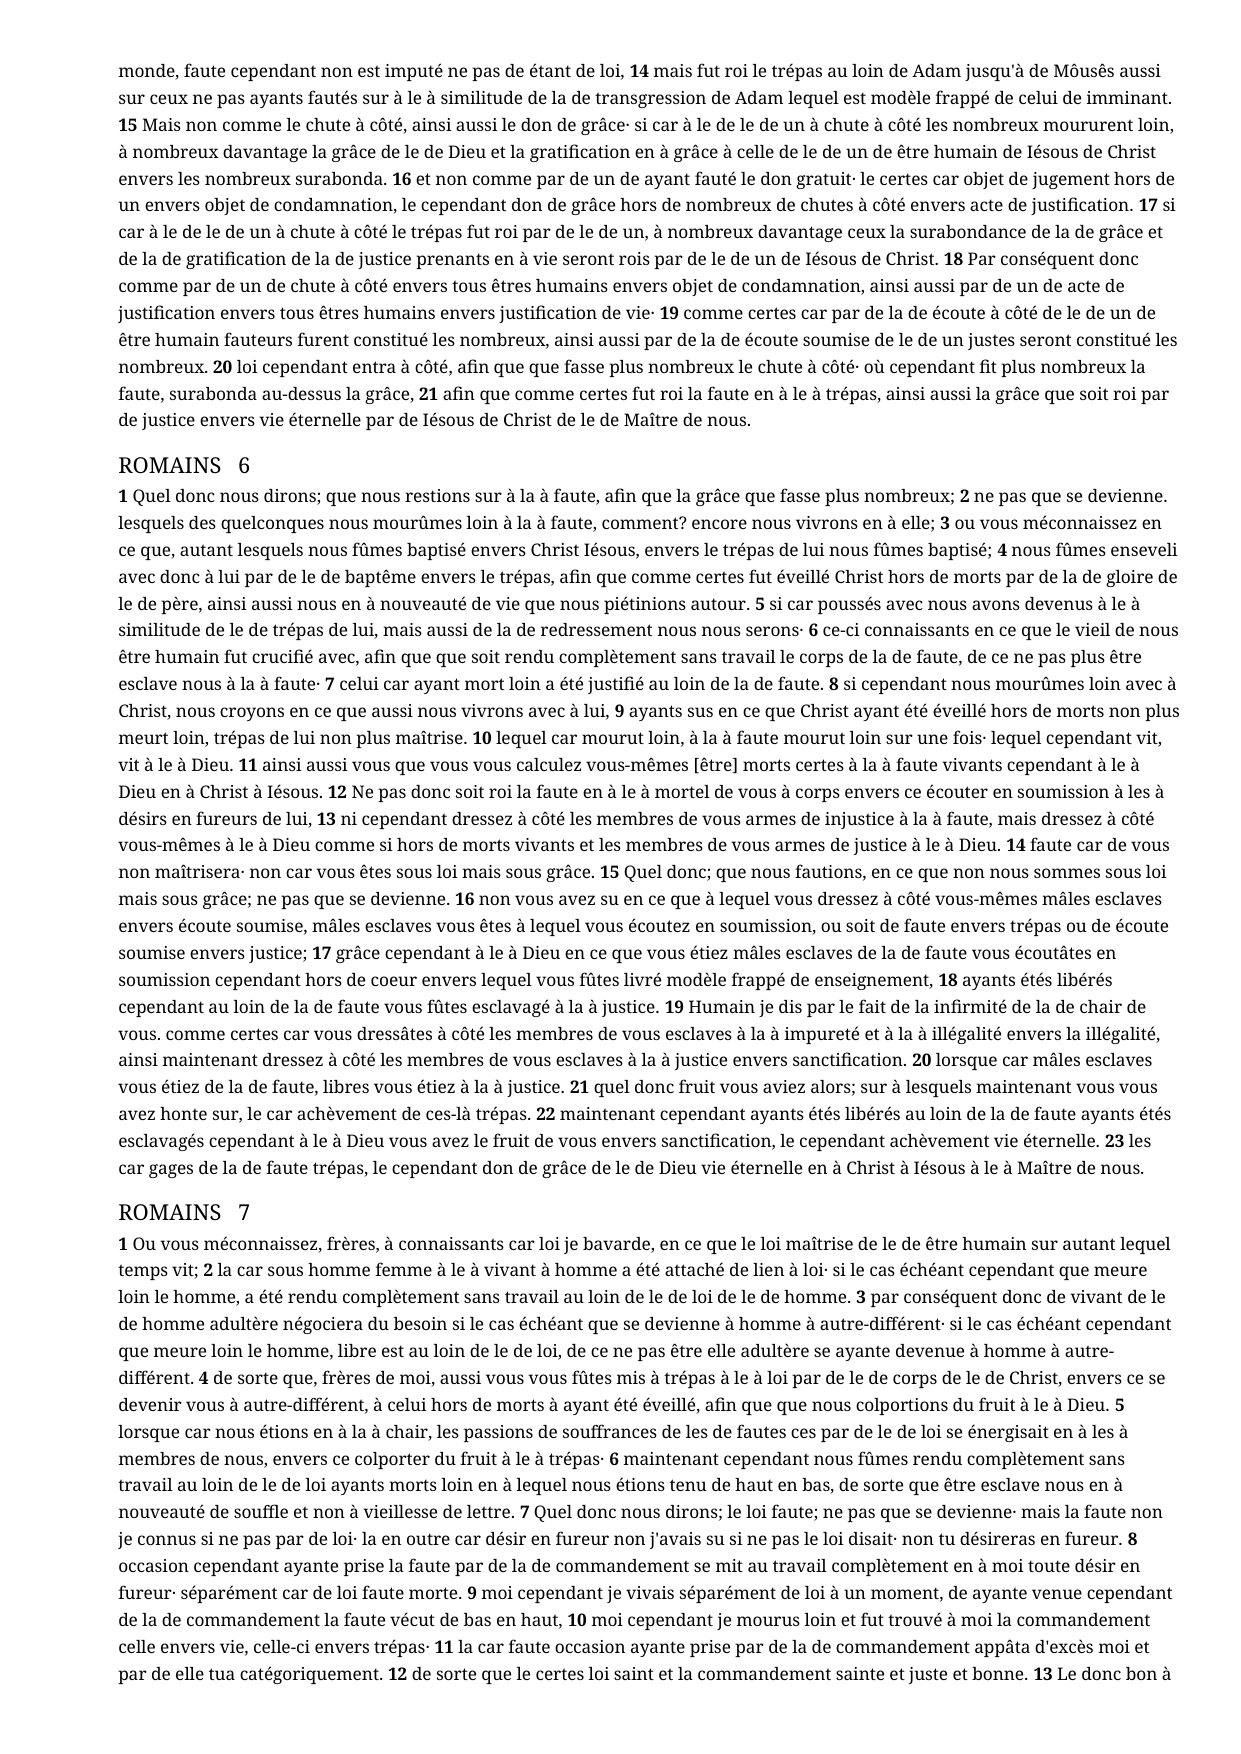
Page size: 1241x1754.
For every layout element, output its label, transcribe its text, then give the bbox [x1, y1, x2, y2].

text 1 Ou vous méconnaissez, frères, à connaissants car loi je bavarde, en ce que le loi maîtrise de le de être humain sur autant lequel temps vit; 2 la car sous homme femme à le à vivant à homme a été attaché de lien à loi· si le cas échéant cependant que meure loin le homme, a été rendu complètement sans travail au loin de le de loi de le de homme. 3 par conséquent donc de vivant de le de homme adultère négociera du besoin si le cas échéant que se devienne à homme à autre-différent· si le cas échéant cependant que meure loin le homme, libre est au loin de le de loi, de ce ne pas être elle adultère se ayante devenue à homme à autre-différent. 4 de sorte que, frères de moi, aussi vous vous fûtes mis à trépas à le à loi par de le de corps de le de Christ, envers ce se devenir vous à autre-différent, à celui hors de morts à ayant été éveillé, afin que que nous colportions du fruit à le à Dieu. 5 lorsque car nous étions en à la à chair, les passions de souffrances de les de fautes ces par de le de loi se énergisait en à les à membres de nous, envers ce colporter du fruit à le à trépas· 6 maintenant cependant nous fûmes rendu complètement sans travail au loin de le de loi ayants morts loin en à lequel nous étions tenu de haut en bas, de sorte que être esclave nous en à nouveauté de souffle et non à vieillesse de lettre. 7 Quel donc nous dirons; le loi faute; ne pas que se devienne· mais la faute non je connus si ne pas par de loi· la en outre car désir en fureur non j'avais su si ne pas le loi disait· non tu désireras en fureur. 8 occasion cependant ayante prise la faute par de la de commandement se mit au travail complètement en à moi toute désir en fureur· séparément car de loi faute morte. 9 moi cependant je vivais séparément de loi à un moment, de ayante venue cependant de la de commandement la faute vécut de bas en haut, 10 moi cependant je mourus loin et fut trouvé à moi la commandement celle envers vie, celle-ci envers trépas· 11 la car faute occasion ayante prise par de la de commandement appâta d'excès moi et par de elle tua catégoriquement. 12 de sorte que le certes loi saint et la commandement sainte et juste et bonne. 13 Le donc bon à [118, 1232, 1181, 1685]
text 1 Quel donc nous dirons; que nous restions sur à la à faute, afin que la grâce que fasse plus nombreux; 2 ne pas que se devienne. lesquels des quelconques nous mourûmes loin à la à faute, comment? encore nous vivrons en à elle; 3 ou vous méconnaissez en ce que, autant lesquels nous fûmes baptisé envers Christ Iésous, envers le trépas de lui nous fûmes baptisé; 4 nous fûmes enseveli avec donc à lui par de le de baptême envers le trépas, afin que comme certes fut éveillé Christ hors de morts par de la de gloire de le de père, ainsi aussi nous en à nouveauté de vie que nous piétinions autour. 5 si car poussés avec nous avons devenus à le à similitude de le de trépas de lui, mais aussi de la de redressement nous nous serons· 6 ce-ci connaissants en ce que le vieil de nous être humain fut crucifié avec, afin que que soit rendu complètement sans travail le corps de la de faute, de ce ne pas plus être esclave nous à la à faute· 7 celui car ayant mort loin a été justifié au loin de la de faute. 8 si cependant nous mourûmes loin avec à Christ, nous croyons en ce que aussi nous vivrons avec à lui, 9 ayants sus en ce que Christ ayant été éveillé hors de morts non plus meurt loin, trépas de lui non plus maîtrise. 10 lequel car mourut loin, à la à faute mourut loin sur une fois· lequel cependant vit, vit à le à Dieu. 11 ainsi aussi vous que vous vous calculez vous-mêmes [être] morts certes à la à faute vivants cependant à le à Dieu en à Christ à Iésous. 12 Ne pas donc soit roi la faute en à le à mortel de vous à corps envers ce écouter en soumission à les à désirs en fureurs de lui, 13 ni cependant dressez à côté les membres de vous armes de injustice à la à faute, mais dressez à côté vous-mêmes à le à Dieu comme si hors de morts vivants et les membres de vous armes de justice à le à Dieu. 14 faute car de vous non maîtrisera· non car vous êtes sous loi mais sous grâce. 15 Quel donc; que nous fautions, en ce que non nous sommes sous loi mais sous grâce; ne pas que se devienne. 16 non vous avez su en ce que à lequel vous dressez à côté vous-mêmes mâles esclaves envers écoute soumise, mâles esclaves vous êtes à lequel vous écoutez en soumission, ou soit de faute envers trépas ou de écoute soumise envers justice; 17 grâce cependant à le à Dieu en ce que vous étiez mâles esclaves de la de faute vous écoutâtes en soumission cependant hors de coeur envers lequel vous fûtes livré modèle frappé de enseignement, 18 ayants étés libérés cependant au loin de la de faute vous fûtes esclavagé à la à justice. 19 Humain je dis par le fait de la infirmité de la de chair de vous. comme certes car vous dressâtes à côté les membres de vous esclaves à la à impureté et à la à illégalité envers la illégalité, ainsi maintenant dressez à côté les membres de vous esclaves à la à justice envers sanctification. 20 lorsque car mâles esclaves vous étiez de la de faute, libres vous étiez à la à justice. 21 quel donc fruit vous aviez alors; sur à lesquels maintenant vous vous avez honte sur, le car achèvement de ces-là trépas. 22 maintenant cependant ayants étés libérés au loin de la de faute ayants étés esclavagés cependant à le à Dieu vous avez le fruit de vous envers sanctification, le cependant achèvement vie éternelle. 23 les car gages de la de faute trépas, le cependant don de grâce de le de Dieu vie éternelle en à Christ à Iésous à le à Maître de nous. [118, 484, 1181, 1179]
text ROMAINS 6 [118, 450, 1181, 480]
text ROMAINS 7 [118, 1197, 1181, 1227]
text monde, faute cependant non est imputé ne pas de étant de loi, 14 mais fut roi le trépas au loin de Adam jusqu'à de Môusês aussi sur ceux ne pas ayants fautés sur à le à similitude de la de transgression de Adam lequel est modèle frappé de celui de imminant. 15 Mais non comme le chute à côté, ainsi aussi le don de grâce· si car à le de le de un à chute à côté les nombreux moururent loin, à nombreux davantage la grâce de le de Dieu et la gratification en à grâce à celle de le de un de être humain de Iésous de Christ envers les nombreux surabonda. 16 et non comme par de un de ayant fauté le don gratuit· le certes car objet de jugement hors de un envers objet de condamnation, le cependant don de grâce hors de nombreux de chutes à côté envers acte de justification. 17 si car à le de le de un à chute à côté le trépas fut roi par de le de un, à nombreux davantage ceux la surabondance de la de grâce et de la de gratification de la de justice prenants en à vie seront rois par de le de un de Iésous de Christ. 18 Par conséquent donc comme par de un de chute à côté envers tous êtres humains envers objet de condamnation, ainsi aussi par de un de acte de justification envers tous êtres humains envers justification de vie· 19 comme certes car par de la de écoute à côté de le de un de être humain fauteurs furent constitué les nombreux, ainsi aussi par de la de écoute soumise de le de un justes seront constitué les nombreux. 20 loi cependant entra à côté, afin que que fasse plus nombreux le chute à côté· où cependant fit plus nombreux la faute, surabonda au-dessus la grâce, 21 afin que comme certes fut roi la faute en à le à trépas, ainsi aussi la grâce que soit roi par de justice envers vie éternelle par de Iésous de Christ de le de Maître de nous. [118, 59, 1181, 432]
